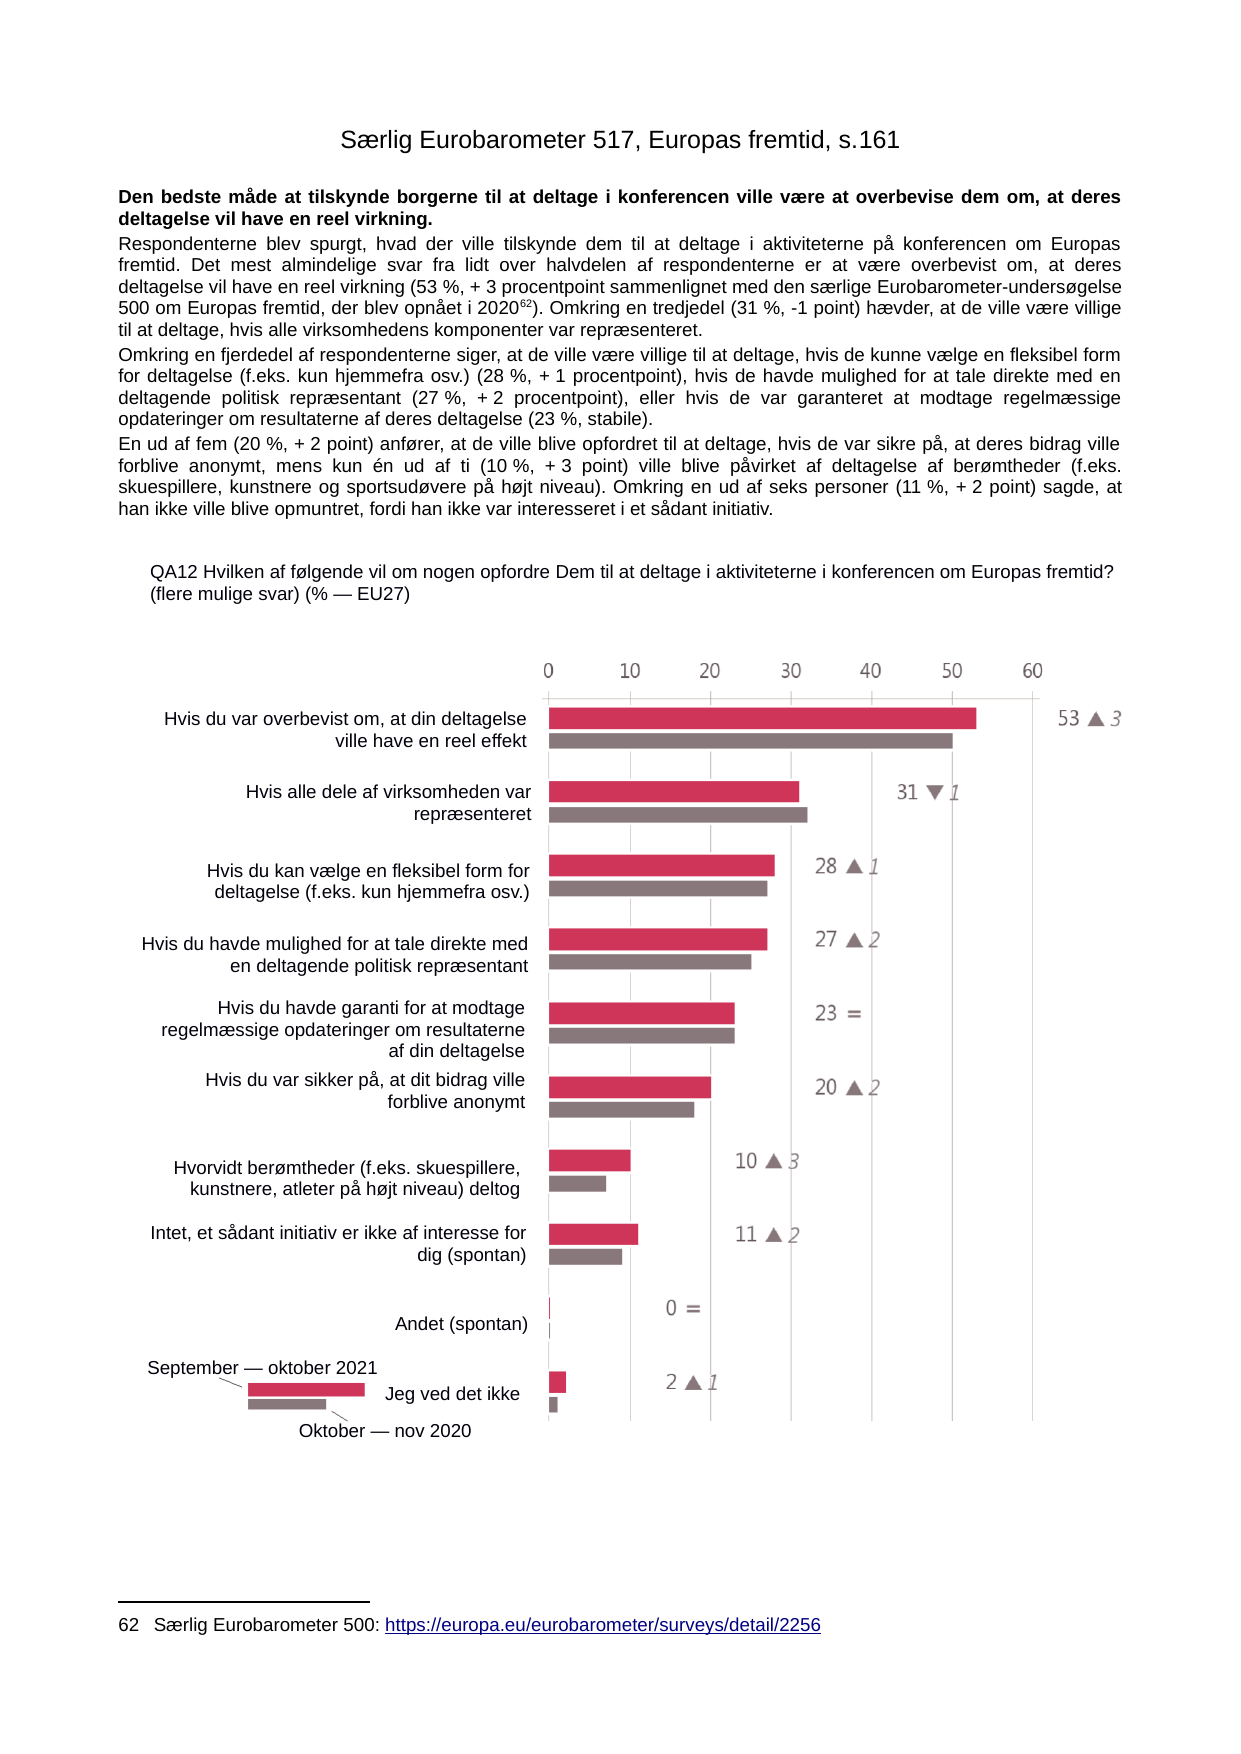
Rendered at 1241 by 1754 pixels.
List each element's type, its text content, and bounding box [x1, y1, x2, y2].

text En ud af fem (20 %, + 2 point) anfører, at de ville blive opfordret til at deltage, hvis de var sikre på, at deres bidrag ville forblive anonymt, mens kun én ud af ti (10 %, + 3 point) ville blive påvirket af deltagelse af berømtheder (f.eks. skuespillere, kunstnere og sportsudøvere på højt niveau). Omkring en ud af seks personer (11 %, + 2 point) sagde, at han ikke ville blive opmuntret, fordi han ikke var interesseret i et sådant initiativ. [118, 433, 1122, 519]
picture [535, 652, 1137, 1421]
text Omkring en fjerdedel af respondenterne siger, at de ville være villige til at deltage, hvis de kunne vælge en fleksibel form for deltagelse (f.eks. kun hjemmefra osv.) (28 %, + 1 procentpoint), hvis de havde mulighed for at tale direkte med en deltagende politisk repræsentant (27 %, + 2 procentpoint), eller hvis de var garanteret at modtage regelmæssige opdateringer om resultaterne af deres deltagelse (23 %, stabile). [118, 343, 1122, 430]
picture [212, 1373, 368, 1422]
text Særlig Eurobarometer 500: https://europa.eu/eurobarometer/surveys/detail/2256 [118, 1614, 1122, 1636]
text Respondenterne blev spurgt, hvad der ville tilskynde dem til at deltage i aktiviteterne på konferencen om Europas fremtid. Det mest almindelige svar fra lidt over halvdelen af respondenterne er at være overbevist om, at deres deltagelse vil have en reel virkning (53 %, + 3 procentpoint sammenlignet med den særlige Eurobarometer-undersøgelse 500 om Europas fremtid, der blev opnået i 2020). Omkring en tredjedel (31 %, -1 point) hævder, at de ville være villige til at deltage, hvis alle virksomhedens komponenter var repræsenteret. [118, 232, 1122, 340]
text Den bedste måde at tilskynde borgerne til at deltage i konferencen ville være at overbevise dem om, at deres deltagelse vil have en reel virkning. [118, 186, 1122, 229]
